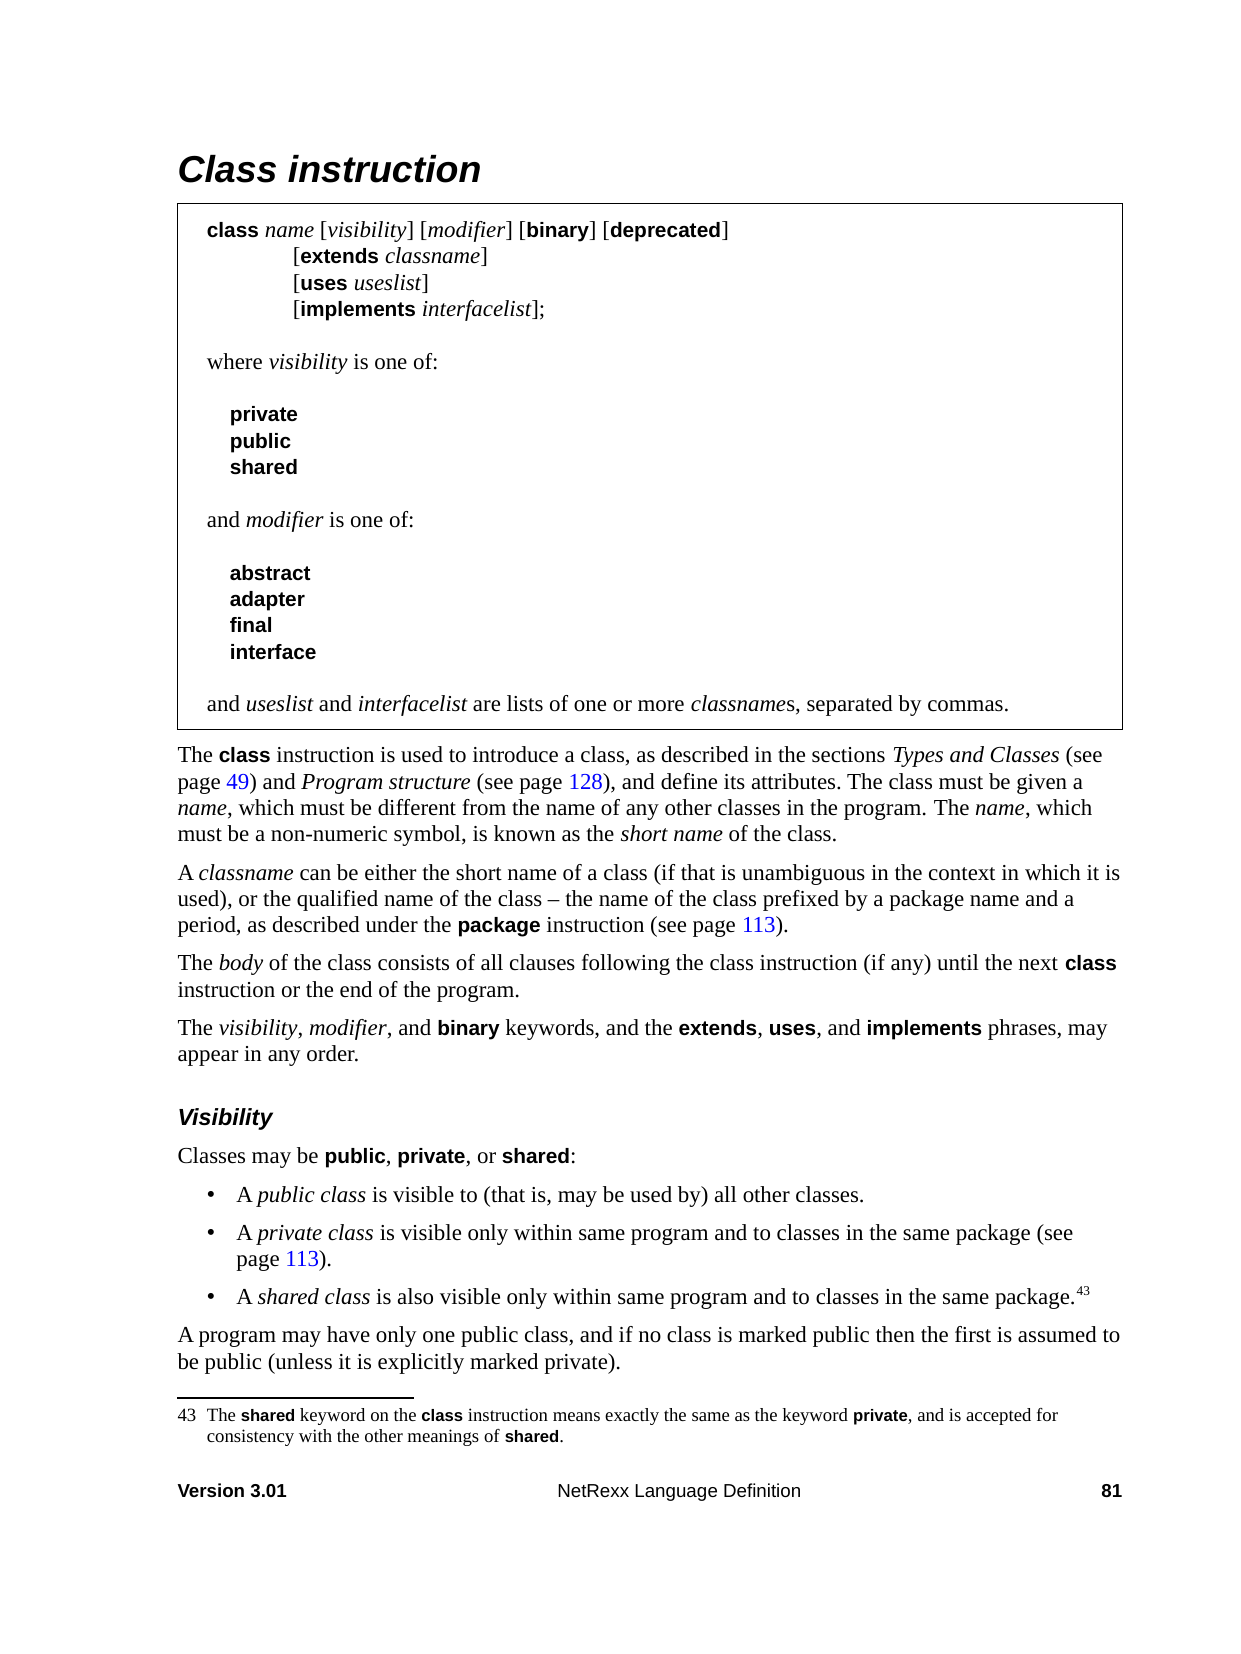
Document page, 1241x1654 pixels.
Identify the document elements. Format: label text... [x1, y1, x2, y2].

text The body of the class consists of all clauses following the class instruction (if any) until the next class instruction or the end of the program. [177, 949, 1122, 1002]
text The visibility, modifier, and binary keywords, and the extends, uses, and implements phrases, may appear in any order. [177, 1014, 1122, 1067]
subtitle Visibility [177, 1103, 1122, 1130]
list The shared keyword on the class instruction means exactly the same as the keyword private, and is accepted for consistency with the other meanings of shared. [177, 1404, 1122, 1447]
list A public class is visible to (that is, may be used by) all other classes. [207, 1181, 1122, 1207]
subtitle Class instruction [177, 148, 1122, 191]
list A private class is visible only within same program and to classes in the same package (see page 111). [207, 1219, 1122, 1272]
text Classes may be public, private, or shared: [177, 1143, 1122, 1169]
text A classname can be either the short name of a class (if that is unambiguous in the context in which it is used), or the qualified name of the class – the name of the class prefixed by a package name and a period, as described under the package instruction (see page 111). [177, 858, 1122, 938]
text The class instruction is used to introduce a class, as described in the sections Types and Classes (see page 47) and Program structure (see page 125), and define its attributes. The class must be given a name, which must be different from the name of any other classes in the program. The name, which must be a non-numeric symbol, is known as the short name of the class. [177, 741, 1122, 847]
text A program may have only one public class, and if no class is marked public then the first is assumed to be public (unless it is explicitly marked private). [177, 1321, 1122, 1374]
table_header class name [visibility] [modifier] [binary] [deprecated] [extends classname] [uses useslist] [implements interfacelist]; where visibility is one of: private public shared and modifier is one of: abstract adapter final interface and useslist and interfacelist are lists of one or more classnames, separated by commas. [178, 204, 1122, 728]
list A shared class is also visible only within same program and to classes in the same package. [207, 1283, 1122, 1310]
